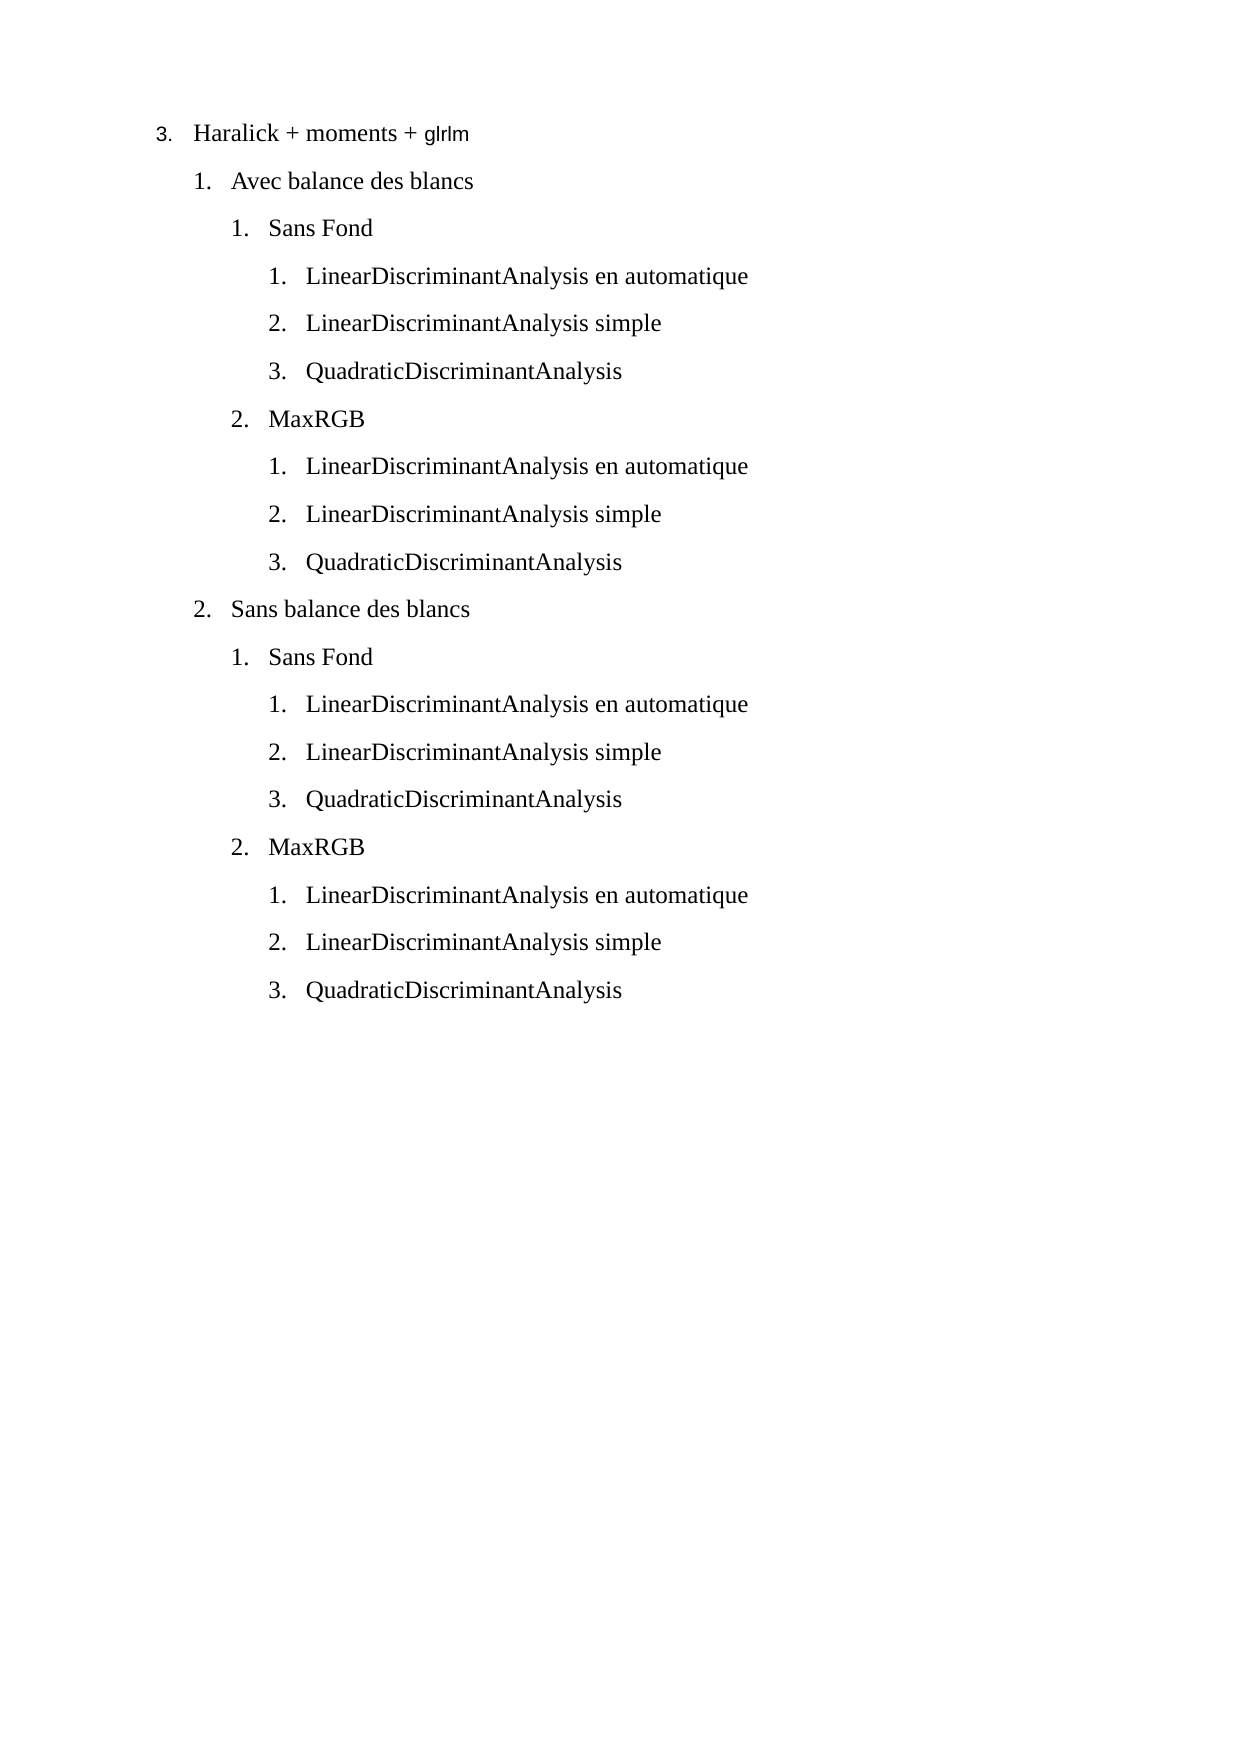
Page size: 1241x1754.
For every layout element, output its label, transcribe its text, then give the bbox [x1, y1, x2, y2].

list LinearDiscriminantAnalysis simple [268, 927, 1122, 956]
list Sans balance des blancs [193, 594, 1122, 623]
list MaxRGB [231, 832, 1122, 861]
list LinearDiscriminantAnalysis en automatique [268, 261, 1122, 290]
list Avec balance des blancs [193, 166, 1122, 194]
list LinearDiscriminantAnalysis simple [268, 737, 1122, 766]
list QuadraticDiscriminantAnalysis [268, 547, 1122, 575]
list LinearDiscriminantAnalysis en automatique [268, 880, 1122, 908]
list LinearDiscriminantAnalysis en automatique [268, 689, 1122, 718]
list LinearDiscriminantAnalysis simple [268, 499, 1122, 528]
list LinearDiscriminantAnalysis en automatique [268, 451, 1122, 480]
list QuadraticDiscriminantAnalysis [268, 784, 1122, 813]
list Haralick + moments + glrlm [156, 118, 1122, 147]
list LinearDiscriminantAnalysis simple [268, 308, 1122, 337]
list MaxRGB [231, 404, 1122, 432]
list Sans Fond [231, 213, 1122, 242]
list QuadraticDiscriminantAnalysis [268, 356, 1122, 385]
list QuadraticDiscriminantAnalysis [268, 975, 1122, 1004]
list Sans Fond [231, 642, 1122, 671]
